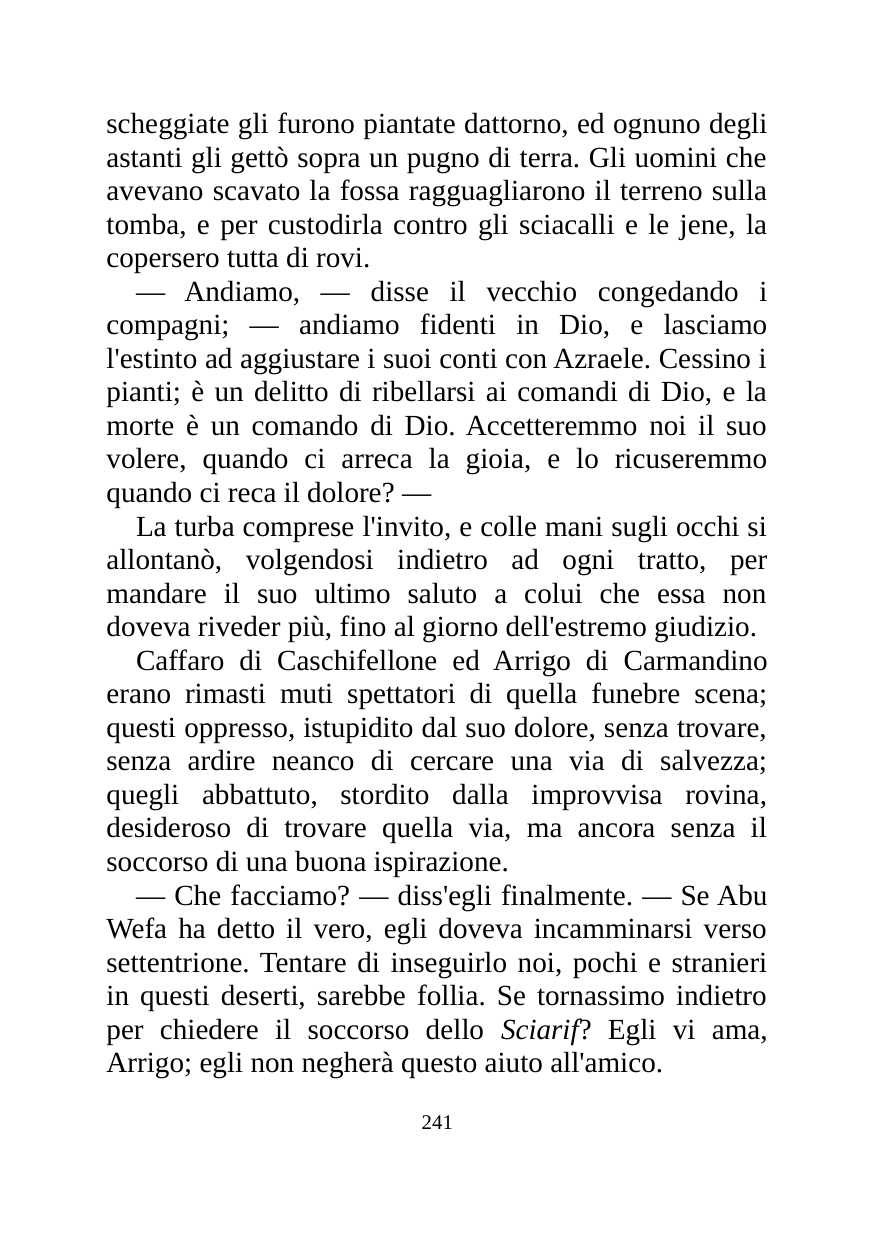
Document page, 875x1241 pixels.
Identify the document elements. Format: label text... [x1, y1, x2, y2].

text scheggiate gli furono piantate dattorno, ed ognuno degli astanti gli gettò sopra un pugno di terra. Gli uomini che avevano scavato la fossa ragguagliarono il terreno sulla tomba, e per custodirla contro gli sciacalli e le jene, la copersero tutta di rovi. [106, 106, 768, 274]
text Caffaro di Caschifellone ed Arrigo di Carmandino erano rimasti muti spettatori di quella funebre scena; questi oppresso, istupidito dal suo dolore, senza trovare, senza ardire neanco di cercare una via di salvezza; quegli abbattuto, stordito dalla improvvisa rovina, desideroso di trovare quella via, ma ancora senza il soccorso di una buona ispirazione. [106, 643, 768, 878]
text — Che facciamo? — diss'egli finalmente. — Se Abu Wefa ha detto il vero, egli doveva incamminarsi verso settentrione. Tentare di inseguirlo noi, pochi e stranieri in questi deserti, sarebbe follia. Se tornassimo indietro per chiedere il soccorso dello Sciarif? Egli vi ama, Arrigo; egli non negherà questo aiuto all'amico. [106, 878, 768, 1079]
text — Andiamo, — disse il vecchio congedando i compagni; — andiamo fidenti in Dio, e lasciamo l'estinto ad aggiustare i suoi conti con Azraele. Cessino i pianti; è un delitto di ribellarsi ai comandi di Dio, e la morte è un comando di Dio. Accetteremmo noi il suo volere, quando ci arreca la gioia, e lo ricuseremmo quando ci reca il dolore? — [106, 274, 768, 509]
text La turba comprese l'invito, e colle mani sugli occhi si allontanò, volgendosi indietro ad ogni tratto, per mandare il suo ultimo saluto a colui che essa non doveva riveder più, fino al giorno dell'estremo giudizio. [106, 509, 768, 643]
